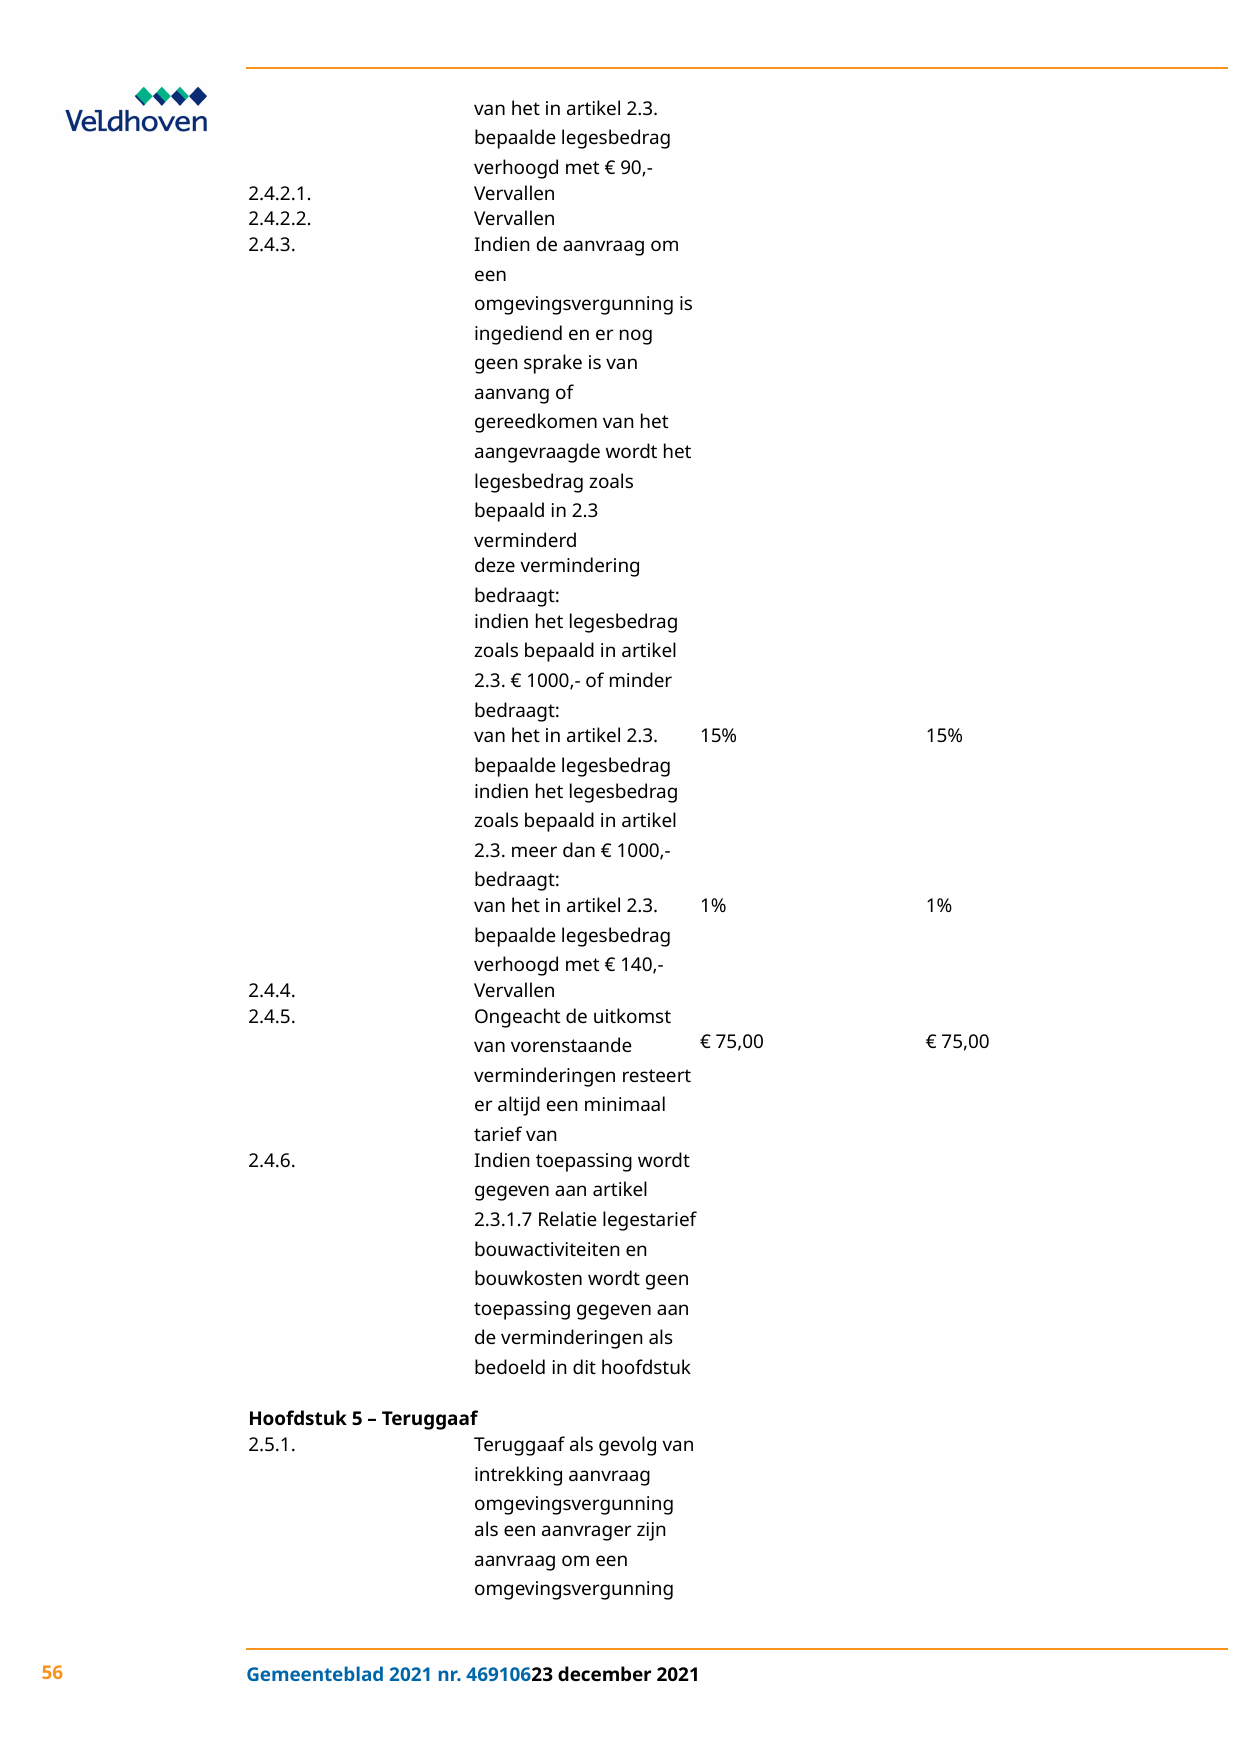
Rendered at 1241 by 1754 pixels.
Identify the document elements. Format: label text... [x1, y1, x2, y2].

table_cell [926, 1406, 1152, 1431]
table_cell [248, 608, 474, 722]
table_cell als een aanvrager zijn aanvraag om een omgevingsvergunning [474, 1516, 700, 1601]
table_cell [248, 95, 474, 180]
table_cell [926, 1147, 1152, 1380]
table_cell [926, 180, 1152, 205]
table_cell [700, 95, 926, 180]
table_cell [248, 553, 474, 608]
table_cell [926, 95, 1152, 180]
table_cell [248, 1516, 474, 1601]
table_cell 2.4.4. [248, 977, 474, 1003]
table_cell [700, 977, 926, 1003]
table_cell 2.4.6. [248, 1147, 474, 1380]
table_cell [248, 778, 474, 892]
table_cell [926, 1431, 1152, 1516]
table_cell Vervallen [474, 977, 700, 1003]
table_cell Ongeacht de uitkomst van vorenstaande verminderingen resteert er altijd een minimaal tarief van [474, 1003, 700, 1147]
table_cell [700, 1431, 926, 1516]
table_cell van het in artikel 2.3. bepaalde legesbedrag verhoogd met € 140,- [474, 892, 700, 977]
table_cell [700, 1516, 926, 1601]
table_cell van het in artikel 2.3. bepaalde legesbedrag verhoogd met € 90,- [474, 95, 700, 180]
table_cell [700, 553, 926, 608]
table_cell Teruggaaf als gevolg van intrekking aanvraag omgevingsvergunning [474, 1431, 700, 1516]
table_cell Indien de aanvraag om een omgevingsvergunning is ingediend en er nog geen sprake is van aanvang of gereedkomen van het aangevraagde wordt het legesbedrag zoals bepaald in 2.3 verminderd [474, 231, 700, 553]
table_cell [926, 231, 1152, 553]
table_cell [926, 608, 1152, 722]
table_cell [700, 231, 926, 553]
table_cell 15% [700, 723, 926, 778]
table_cell van het in artikel 2.3. bepaalde legesbedrag [474, 723, 700, 778]
table_cell 2.4.2.2. [248, 205, 474, 231]
table_cell [700, 608, 926, 722]
table_cell [700, 1380, 926, 1406]
table_cell [248, 892, 474, 977]
table_cell [700, 205, 926, 231]
table_cell 2.4.3. [248, 231, 474, 553]
table_cell € 75,00 [700, 1029, 926, 1147]
table_cell [248, 1380, 474, 1406]
table_cell Vervallen [474, 180, 700, 205]
table_cell deze vermindering bedraagt: [474, 553, 700, 608]
table_cell [926, 1380, 1152, 1406]
table_cell 1% [700, 892, 926, 977]
table_cell Indien toepassing wordt gegeven aan artikel 2.3.1.7 Relatie legestarief bouwactiviteiten en bouwkosten wordt geen toepassing gegeven aan de verminderingen als bedoeld in dit hoofdstuk [474, 1147, 700, 1380]
table_cell [926, 1003, 1152, 1029]
table_cell 15% [926, 723, 1152, 778]
table_cell 1% [926, 892, 1152, 977]
table_cell indien het legesbedrag zoals bepaald in artikel 2.3. meer dan € 1000,- bedraagt: [474, 778, 700, 892]
table_cell [926, 205, 1152, 231]
table_cell [700, 1406, 926, 1431]
table_cell [700, 1003, 926, 1029]
table_cell [926, 553, 1152, 608]
picture [41, 47, 231, 172]
table_cell 2.4.5. [248, 1003, 474, 1147]
table_cell 2.5.1. [248, 1431, 474, 1516]
table_cell Hoofdstuk 5 – Teruggaaf [248, 1406, 700, 1431]
table_cell Vervallen [474, 205, 700, 231]
table_cell [926, 977, 1152, 1003]
table_cell [700, 778, 926, 892]
table_cell 2.4.2.1. [248, 180, 474, 205]
table_cell [248, 723, 474, 778]
table_cell [926, 1516, 1152, 1601]
table_cell indien het legesbedrag zoals bepaald in artikel 2.3. € 1000,- of minder bedraagt: [474, 608, 700, 722]
table_cell € 75,00 [926, 1029, 1152, 1147]
table_cell [926, 778, 1152, 892]
table_cell [700, 1147, 926, 1380]
table_cell [474, 1380, 700, 1406]
table_cell [700, 180, 926, 205]
